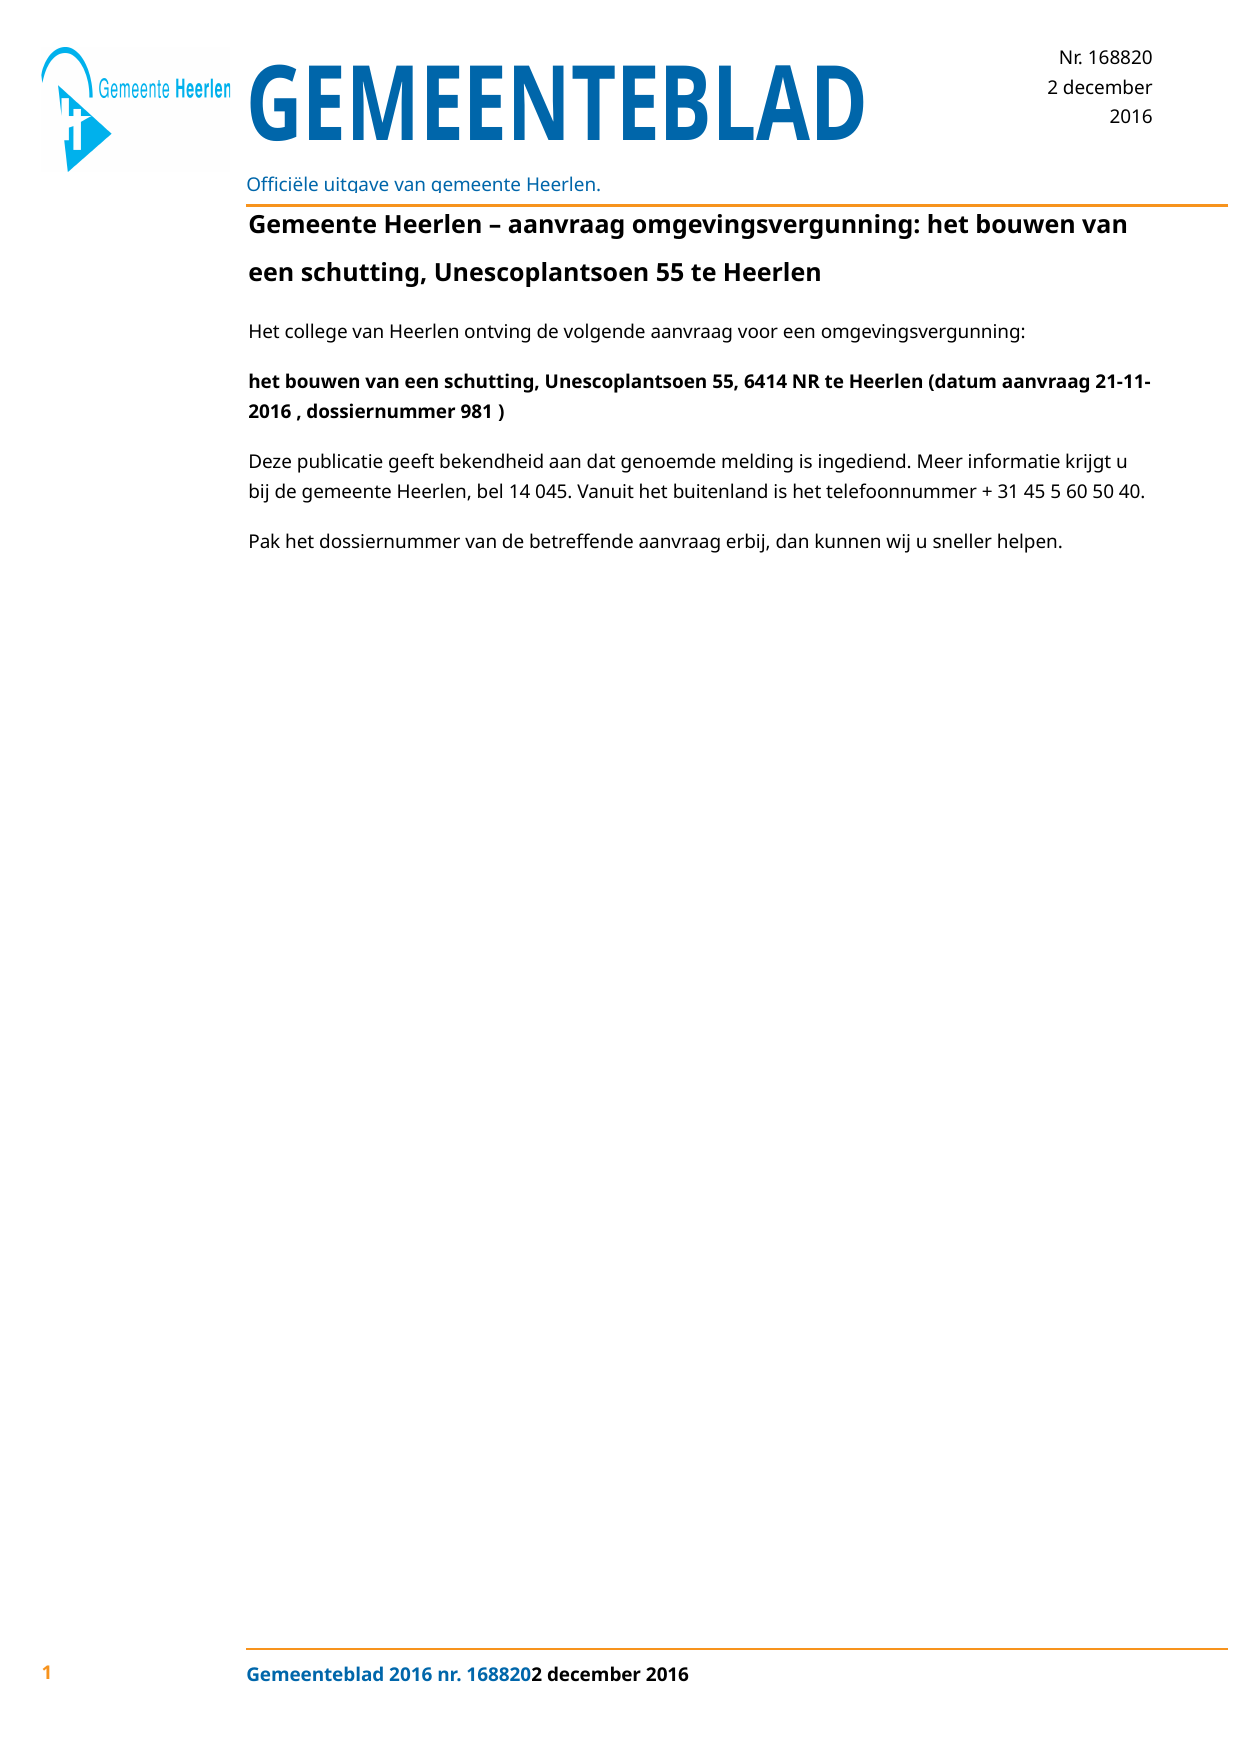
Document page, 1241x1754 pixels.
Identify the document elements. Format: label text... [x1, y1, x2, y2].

text het bouwen van een schutting, Unescoplantsoen 55, 6414 NR te Heerlen (datum aanvraag 21-11-2016 , dossiernummer 981 ) [248, 368, 1152, 424]
text Pak het dossiernummer van de betreffende aanvraag erbij, dan kunnen wij u sneller helpen. [248, 528, 1152, 554]
picture [41, 47, 58, 70]
text Deze publicatie geeft bekendheid aan dat genoemde melding is ingediend. Meer informatie krijgt u bij de gemeente Heerlen, bel 14 045. Vanuit het buitenland is het telefoonnummer + 31 45 5 60 50 40. [248, 448, 1152, 504]
text Gemeente Heerlen – aanvraag omgevingsvergunning: het bouwen van een schutting, Unescoplantsoen 55 te Heerlen [248, 207, 1152, 288]
picture [41, 47, 231, 172]
text Het college van Heerlen ontving de volgende aanvraag voor een omgevingsvergunning: [248, 318, 1152, 344]
